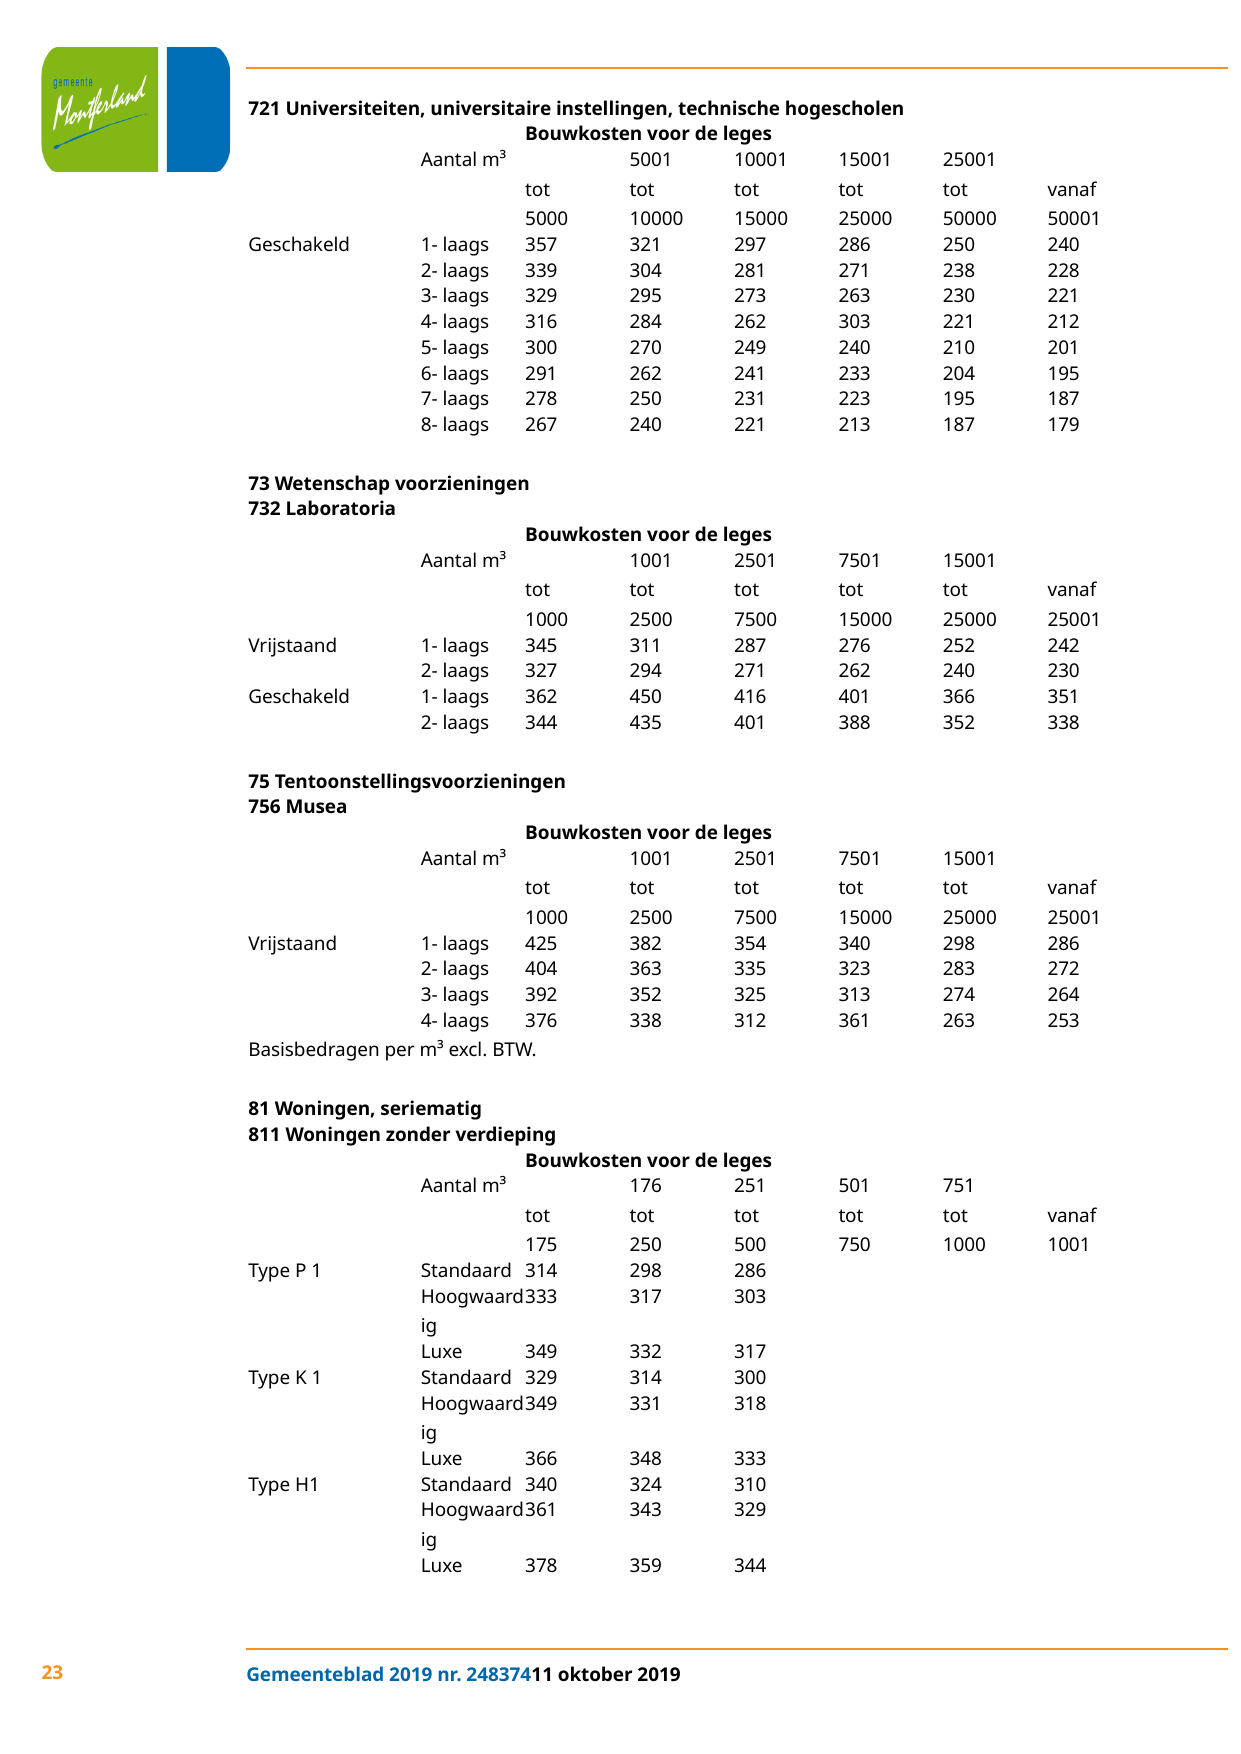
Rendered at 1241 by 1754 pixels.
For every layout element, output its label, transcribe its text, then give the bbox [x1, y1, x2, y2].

table_cell 253 [1047, 1007, 1152, 1033]
table_cell [1047, 1283, 1152, 1338]
table_cell [943, 1364, 1047, 1390]
table_cell 270 [629, 334, 734, 360]
table_cell 361 [525, 1497, 629, 1552]
table_cell [838, 1339, 943, 1364]
table_cell 252 [943, 632, 1047, 658]
table_cell [248, 819, 421, 845]
table_cell 340 [838, 930, 943, 956]
table_cell 344 [734, 1552, 838, 1578]
table_header 75 Tentoonstellingsvoorzieningen [248, 768, 1152, 793]
table_cell 1001 tot 2500 [629, 547, 734, 632]
table_cell [248, 360, 421, 386]
table_cell 238 [943, 257, 1047, 283]
table_cell 297 [734, 231, 838, 257]
table_cell [248, 658, 421, 683]
table_cell 15001 tot 25000 [838, 146, 943, 231]
table_cell 300 [734, 1364, 838, 1390]
table_cell 298 [943, 930, 1047, 956]
table_cell 271 [734, 658, 838, 683]
table_cell 231 [734, 386, 838, 411]
table_cell 343 [629, 1497, 734, 1552]
table_cell tot 1000 [525, 547, 629, 632]
table_cell 287 [734, 632, 838, 658]
table_cell 267 [525, 411, 629, 437]
table_cell 221 [734, 411, 838, 437]
table_cell 278 [525, 386, 629, 411]
table_cell 15001 tot 25000 [943, 845, 1047, 930]
table_cell 401 [734, 709, 838, 735]
table_cell vanaf 25001 [1047, 547, 1152, 632]
table_cell [248, 1497, 421, 1552]
table_cell 242 [1047, 632, 1152, 658]
table_cell 354 [734, 930, 838, 956]
table_cell 2501 tot 7500 [734, 547, 838, 632]
table_cell 751 tot 1000 [943, 1173, 1047, 1257]
table_cell 359 [629, 1552, 734, 1578]
table_cell 1- laags [421, 930, 525, 956]
table_cell Geschakeld [248, 684, 421, 709]
table_cell [838, 1390, 943, 1445]
table_cell Bouwkosten voor de leges [525, 121, 1152, 146]
table_cell 240 [838, 334, 943, 360]
table_cell [248, 1445, 421, 1471]
table_cell [248, 386, 421, 411]
table_cell 314 [525, 1258, 629, 1283]
table_cell 5- laags [421, 334, 525, 360]
table_cell 195 [1047, 360, 1152, 386]
table_cell [943, 1390, 1047, 1445]
table_cell 811 Woningen zonder verdieping [248, 1121, 1152, 1147]
table_cell 201 [1047, 334, 1152, 360]
table_cell [421, 521, 525, 547]
table_cell 187 [943, 411, 1047, 437]
table_cell [248, 146, 421, 231]
table_cell 392 [525, 981, 629, 1007]
table_cell Hoogwaardig [421, 1283, 525, 1338]
table_cell 2- laags [421, 709, 525, 735]
table_cell 324 [629, 1471, 734, 1497]
table_cell Bouwkosten voor de leges [525, 1147, 1152, 1172]
table_cell 310 [734, 1471, 838, 1497]
table_cell [248, 547, 421, 632]
table_cell vanaf 1001 [1047, 1173, 1152, 1257]
table_cell Geschakeld [248, 231, 421, 257]
table_cell 366 [525, 1445, 629, 1471]
table_cell 213 [838, 411, 943, 437]
table_cell 349 [525, 1339, 629, 1364]
table_cell 732 Laboratoria [248, 496, 1152, 521]
table_cell Luxe [421, 1552, 525, 1578]
table_cell 204 [943, 360, 1047, 386]
table_cell 404 [525, 956, 629, 981]
table_cell [943, 1445, 1047, 1471]
table_cell [838, 1364, 943, 1390]
table_cell 756 Musea [248, 794, 1152, 819]
table_cell [943, 1497, 1047, 1552]
table_cell 262 [838, 658, 943, 683]
table_cell [248, 283, 421, 308]
table_cell Aantal m³ [421, 1173, 525, 1257]
table_cell [248, 709, 421, 735]
table_cell Aantal m³ [421, 845, 525, 930]
table_cell 327 [525, 658, 629, 683]
table_cell [1047, 1258, 1152, 1283]
table_cell [248, 334, 421, 360]
table_cell 179 [1047, 411, 1152, 437]
table_cell 331 [629, 1390, 734, 1445]
table_cell 349 [525, 1390, 629, 1445]
picture [41, 47, 231, 172]
table_cell Standaard [421, 1258, 525, 1283]
table_cell 335 [734, 956, 838, 981]
table_cell Hoogwaardig [421, 1390, 525, 1445]
table_cell 274 [943, 981, 1047, 1007]
table_cell Type H1 [248, 1471, 421, 1497]
table_cell 3- laags [421, 283, 525, 308]
table_cell 340 [525, 1471, 629, 1497]
table_cell [248, 1552, 421, 1578]
table_cell 291 [525, 360, 629, 386]
table_cell Vrijstaand [248, 632, 421, 658]
table_cell 401 [838, 684, 943, 709]
table_cell 25001 tot 50000 [943, 146, 1047, 231]
table_cell 295 [629, 283, 734, 308]
table_cell 338 [1047, 709, 1152, 735]
table_cell 317 [629, 1283, 734, 1338]
table_cell 435 [629, 709, 734, 735]
table_cell 195 [943, 386, 1047, 411]
table_cell 303 [734, 1283, 838, 1338]
table_cell [1047, 1339, 1152, 1364]
table_cell Aantal m³ [421, 146, 525, 231]
table_cell 210 [943, 334, 1047, 360]
table_cell 329 [734, 1497, 838, 1552]
table_cell 1- laags [421, 684, 525, 709]
table_cell 8- laags [421, 411, 525, 437]
table_cell [943, 1471, 1047, 1497]
text Basisbedragen per m³ excl. BTW. [248, 1036, 1152, 1062]
table_cell 388 [838, 709, 943, 735]
table_cell [1047, 1445, 1152, 1471]
table_cell Type P 1 [248, 1258, 421, 1283]
table_cell Standaard [421, 1364, 525, 1390]
table_cell 262 [629, 360, 734, 386]
table_cell 221 [1047, 283, 1152, 308]
table_cell 251 tot 500 [734, 1173, 838, 1257]
table_cell 7501 tot 15000 [838, 845, 943, 930]
table_cell [838, 1471, 943, 1497]
table_cell [248, 1007, 421, 1033]
table_cell 271 [838, 257, 943, 283]
table_cell [248, 521, 421, 547]
table_cell 4- laags [421, 308, 525, 334]
table_cell 352 [943, 709, 1047, 735]
table_cell [421, 121, 525, 146]
table_cell 378 [525, 1552, 629, 1578]
table_cell [248, 1173, 421, 1257]
table_cell [421, 1147, 525, 1172]
table_cell [943, 1552, 1047, 1578]
table_cell [248, 981, 421, 1007]
table_cell 10001 tot 15000 [734, 146, 838, 231]
table_cell Type K 1 [248, 1364, 421, 1390]
table_cell 272 [1047, 956, 1152, 981]
table_cell 362 [525, 684, 629, 709]
table_cell Vrijstaand [248, 930, 421, 956]
table_header 73 Wetenschap voorzieningen [248, 470, 1152, 496]
table_cell 264 [1047, 981, 1152, 1007]
table_cell 311 [629, 632, 734, 658]
table_cell 351 [1047, 684, 1152, 709]
table_cell 2- laags [421, 956, 525, 981]
table_cell Hoogwaardig [421, 1497, 525, 1552]
table_cell 212 [1047, 308, 1152, 334]
table_cell 329 [525, 1364, 629, 1390]
table_cell [248, 956, 421, 981]
table_cell [248, 1147, 421, 1172]
table_cell 348 [629, 1445, 734, 1471]
table_cell 314 [629, 1364, 734, 1390]
table_cell 228 [1047, 257, 1152, 283]
table_cell 425 [525, 930, 629, 956]
table_cell 357 [525, 231, 629, 257]
table_cell 323 [838, 956, 943, 981]
table_cell 294 [629, 658, 734, 683]
table_cell tot 1000 [525, 845, 629, 930]
table_cell [943, 1339, 1047, 1364]
table_cell 304 [629, 257, 734, 283]
table_cell [248, 845, 421, 930]
table_cell 262 [734, 308, 838, 334]
table_cell Bouwkosten voor de leges [525, 819, 1152, 845]
table_cell 376 [525, 1007, 629, 1033]
table_cell 230 [1047, 658, 1152, 683]
table_cell [1047, 1390, 1152, 1445]
table_cell 344 [525, 709, 629, 735]
table_cell 382 [629, 930, 734, 956]
table_cell 501 tot 750 [838, 1173, 943, 1257]
table_cell [838, 1497, 943, 1552]
table_cell 249 [734, 334, 838, 360]
table_cell 221 [943, 308, 1047, 334]
table_cell [248, 411, 421, 437]
table_cell 273 [734, 283, 838, 308]
table_cell 333 [525, 1283, 629, 1338]
table_cell 176 tot 250 [629, 1173, 734, 1257]
table_cell 2- laags [421, 658, 525, 683]
table_cell tot 175 [525, 1173, 629, 1257]
table_cell 333 [734, 1445, 838, 1471]
table_cell 332 [629, 1339, 734, 1364]
table_cell 7501 tot 15000 [838, 547, 943, 632]
table_cell 2501 tot 7500 [734, 845, 838, 930]
table_cell 329 [525, 283, 629, 308]
table_cell 233 [838, 360, 943, 386]
table_cell [421, 819, 525, 845]
table_header 81 Woningen, seriematig [248, 1095, 1152, 1121]
table_cell 338 [629, 1007, 734, 1033]
table_cell [838, 1552, 943, 1578]
table_cell 2- laags [421, 257, 525, 283]
table_cell 230 [943, 283, 1047, 308]
table_cell 241 [734, 360, 838, 386]
table_cell 240 [943, 658, 1047, 683]
table_cell 286 [734, 1258, 838, 1283]
table_cell [943, 1283, 1047, 1338]
table_cell [943, 1258, 1047, 1283]
table_cell 366 [943, 684, 1047, 709]
table_header 721 Universiteiten, universitaire instellingen, technische hogescholen [248, 95, 1152, 121]
table_cell [1047, 1497, 1152, 1552]
table_cell 1001 tot 2500 [629, 845, 734, 930]
table_cell 352 [629, 981, 734, 1007]
table_cell [248, 1283, 421, 1338]
table_cell [248, 308, 421, 334]
table_cell 250 [943, 231, 1047, 257]
table_cell 1- laags [421, 632, 525, 658]
table_cell vanaf 25001 [1047, 845, 1152, 930]
table_cell 263 [943, 1007, 1047, 1033]
table_cell 321 [629, 231, 734, 257]
table_cell Standaard [421, 1471, 525, 1497]
table_cell [838, 1445, 943, 1471]
table_cell 284 [629, 308, 734, 334]
table_cell 223 [838, 386, 943, 411]
table_cell 240 [1047, 231, 1152, 257]
table_cell 313 [838, 981, 943, 1007]
table_cell 317 [734, 1339, 838, 1364]
table_cell 312 [734, 1007, 838, 1033]
table_cell 240 [629, 411, 734, 437]
table_cell Luxe [421, 1445, 525, 1471]
table_cell 345 [525, 632, 629, 658]
table_cell 318 [734, 1390, 838, 1445]
table_cell tot 5000 [525, 146, 629, 231]
table_cell 7- laags [421, 386, 525, 411]
table_cell [838, 1258, 943, 1283]
table_cell 298 [629, 1258, 734, 1283]
table_cell 276 [838, 632, 943, 658]
table_cell [248, 257, 421, 283]
table_cell [838, 1283, 943, 1338]
table_cell 4- laags [421, 1007, 525, 1033]
table_cell Aantal m³ [421, 547, 525, 632]
table_cell vanaf 50001 [1047, 146, 1152, 231]
table_cell 416 [734, 684, 838, 709]
table_cell [1047, 1364, 1152, 1390]
table_cell 263 [838, 283, 943, 308]
table_cell 250 [629, 386, 734, 411]
table_cell 450 [629, 684, 734, 709]
table_cell [1047, 1552, 1152, 1578]
table_cell 187 [1047, 386, 1152, 411]
table_cell 15001 tot 25000 [943, 547, 1047, 632]
table_cell 286 [838, 231, 943, 257]
table_cell 300 [525, 334, 629, 360]
table_cell 1- laags [421, 231, 525, 257]
table_cell [1047, 1471, 1152, 1497]
table_cell Bouwkosten voor de leges [525, 521, 1152, 547]
table_cell 363 [629, 956, 734, 981]
table_cell [248, 121, 421, 146]
table_cell 5001 tot 10000 [629, 146, 734, 231]
table_cell [248, 1339, 421, 1364]
table_cell 6- laags [421, 360, 525, 386]
table_cell 325 [734, 981, 838, 1007]
table_cell 316 [525, 308, 629, 334]
table_cell 339 [525, 257, 629, 283]
table_cell 286 [1047, 930, 1152, 956]
table_cell Luxe [421, 1339, 525, 1364]
table_cell 281 [734, 257, 838, 283]
table_cell 303 [838, 308, 943, 334]
table_cell 283 [943, 956, 1047, 981]
table_cell 361 [838, 1007, 943, 1033]
table_cell [248, 1390, 421, 1445]
table_cell 3- laags [421, 981, 525, 1007]
